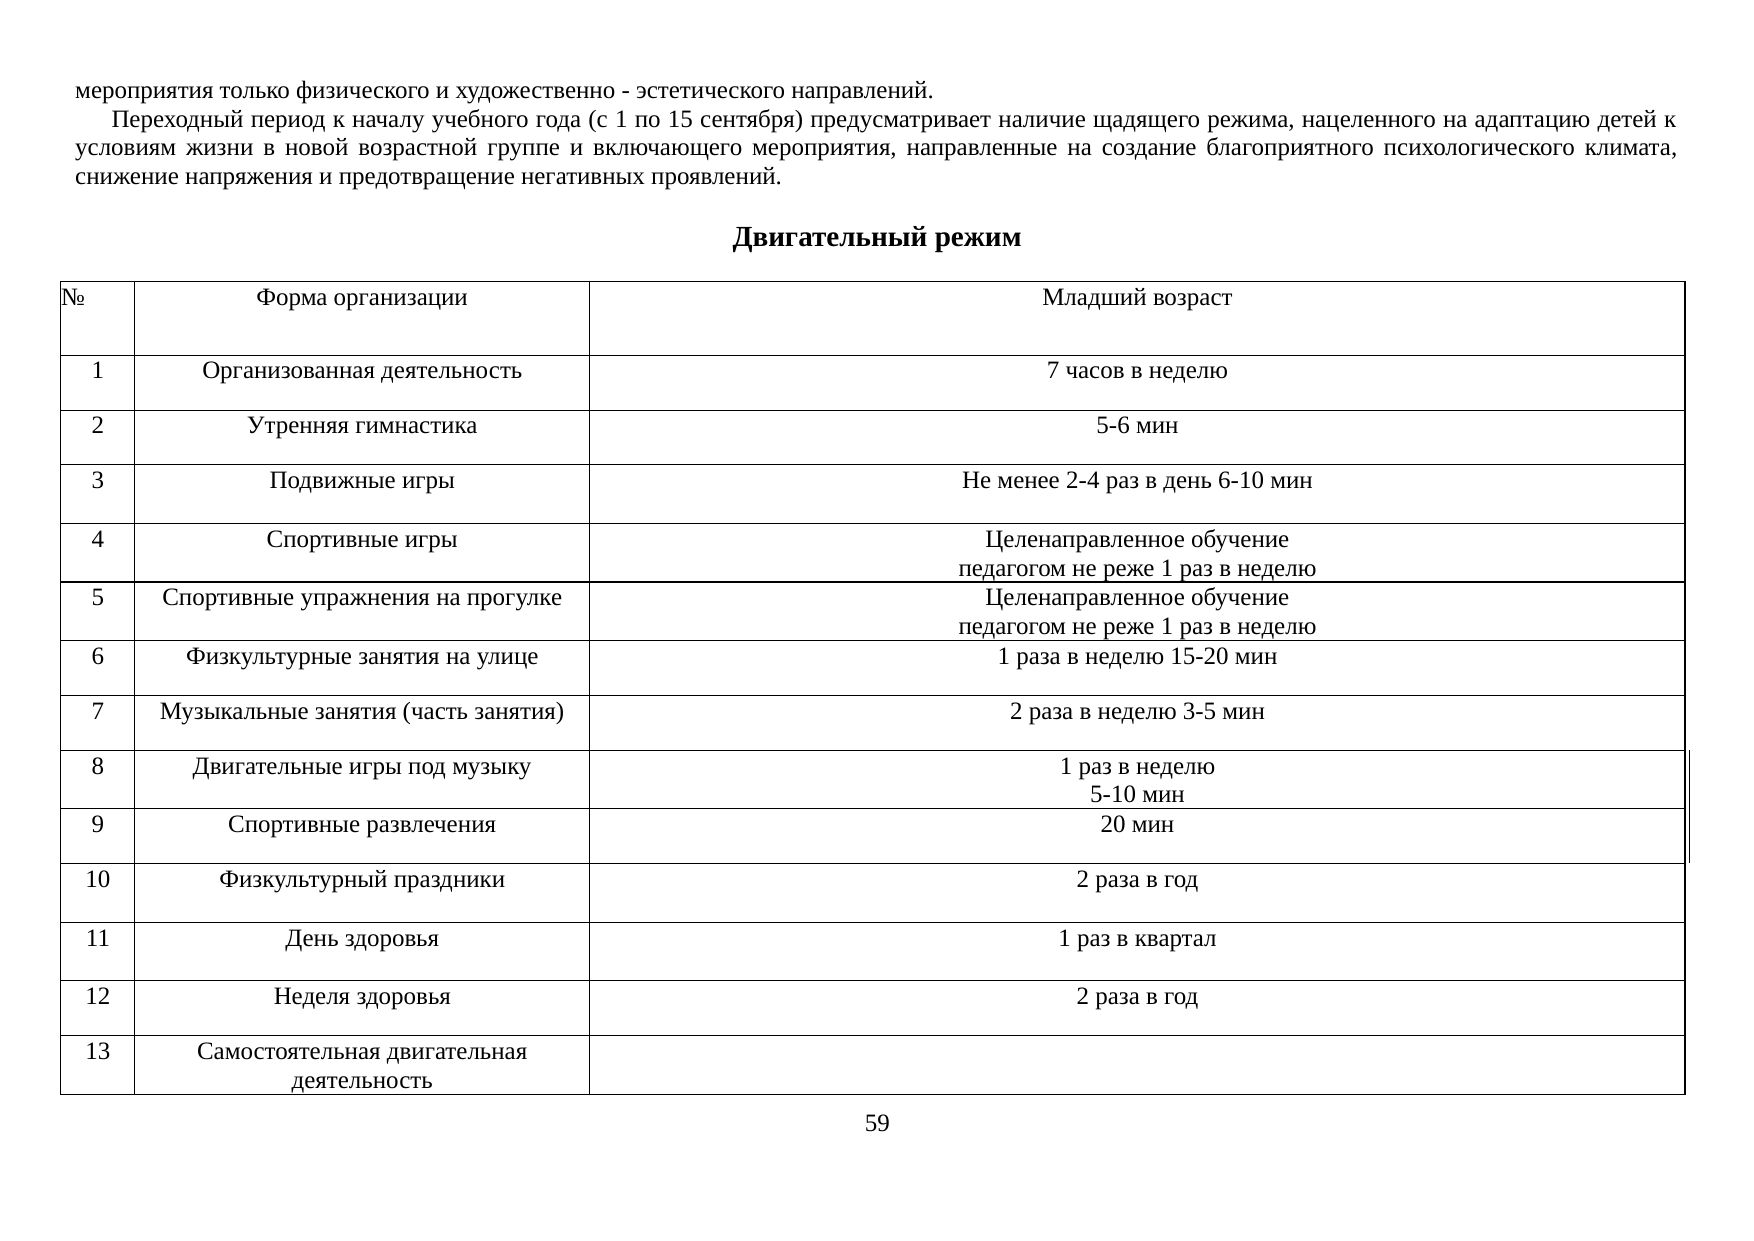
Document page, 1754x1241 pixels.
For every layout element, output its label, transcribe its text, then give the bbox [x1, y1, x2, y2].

table_cell 8 [61, 751, 134, 808]
table_cell [1686, 410, 1709, 464]
table_cell 5 [61, 583, 134, 640]
table_cell [1690, 750, 1754, 808]
table_cell Спортивные игры [135, 524, 589, 581]
table_cell [1686, 523, 1754, 581]
table_cell 7 часов в неделю [590, 356, 1684, 409]
table_cell 2 раза в неделю 3-5 мин [590, 696, 1684, 750]
table_cell Целенаправленное обучение педагогом не реже 1 раз в неделю [590, 583, 1684, 640]
table_cell [1710, 410, 1754, 464]
table_cell 11 [61, 923, 134, 980]
table_cell Физкультурные занятия на улице [135, 641, 589, 695]
text мероприятия только физического и художественно - эстетического направлений. [75, 75, 1679, 104]
table_cell Двигательные игры под музыку [135, 751, 589, 808]
table_cell Целенаправленное обучение педагогом не реже 1 раз в неделю [590, 524, 1684, 581]
table_cell [1686, 355, 1709, 409]
text Двигательный режим [75, 219, 1679, 252]
table_cell [1686, 464, 1754, 523]
table_cell 2 раза в год [590, 981, 1684, 1035]
table_cell 1 раза в неделю 15-20 мин [590, 641, 1684, 695]
table_cell 2 [61, 411, 134, 464]
table_header [1686, 281, 1754, 354]
table_header Форма организации [135, 282, 589, 354]
table_cell Самостоятельная двигательная деятельность [135, 1036, 589, 1094]
table_cell [1686, 695, 1754, 750]
table_cell [1686, 1035, 1754, 1094]
table_cell 4 [61, 524, 134, 581]
table_cell [1686, 980, 1754, 1035]
table_cell Утренняя гимнастика [135, 411, 589, 464]
table_cell 7 [61, 696, 134, 750]
table_cell Неделя здоровья [135, 981, 589, 1035]
table_cell 9 [61, 809, 134, 863]
table_cell Музыкальные занятия (часть занятия) [135, 696, 589, 750]
table_cell Не менее 2-4 раз в день 6-10 мин [590, 465, 1684, 523]
table_cell 6 [61, 641, 134, 695]
table_cell 12 [61, 981, 134, 1035]
table_header Младший возраст [590, 282, 1684, 354]
table_cell [590, 1036, 1684, 1094]
table_cell 3 [61, 465, 134, 523]
table_cell [1710, 355, 1754, 409]
table_cell Спортивные развлечения [135, 809, 589, 863]
table_cell [1686, 640, 1754, 695]
table_cell [1690, 808, 1754, 863]
table_cell 1 раз в квартал [590, 923, 1684, 980]
table_cell 2 раза в год [590, 864, 1684, 922]
table_cell Спортивные упражнения на прогулке [135, 583, 589, 640]
table_cell [1686, 922, 1754, 980]
table_cell 1 раз в неделю 5-10 мин [590, 751, 1684, 808]
table_cell Подвижные игры [135, 465, 589, 523]
table_cell 20 мин [590, 809, 1684, 863]
table_cell 5-6 мин [590, 411, 1684, 464]
table_cell Физкультурный праздники [135, 864, 589, 922]
table_header № [61, 282, 134, 354]
table_cell [1686, 863, 1754, 922]
table_cell 1 [61, 356, 134, 409]
table_cell Организованная деятельность [135, 356, 589, 409]
text Переходный период к началу учебного года (с 1 по 15 сентября) предусматривает наличие щадящего режима, нацеленного на адаптацию детей к условиям жизни в новой возрастной группе и включающего мероприятия, направленные на создание благоприятного психологического климата, снижение напряжения и предотвращение негативных проявлений. [75, 104, 1679, 190]
table_cell День здоровья [135, 923, 589, 980]
table_cell [1686, 581, 1754, 640]
table_cell 13 [61, 1036, 134, 1094]
table_cell 10 [61, 864, 134, 922]
